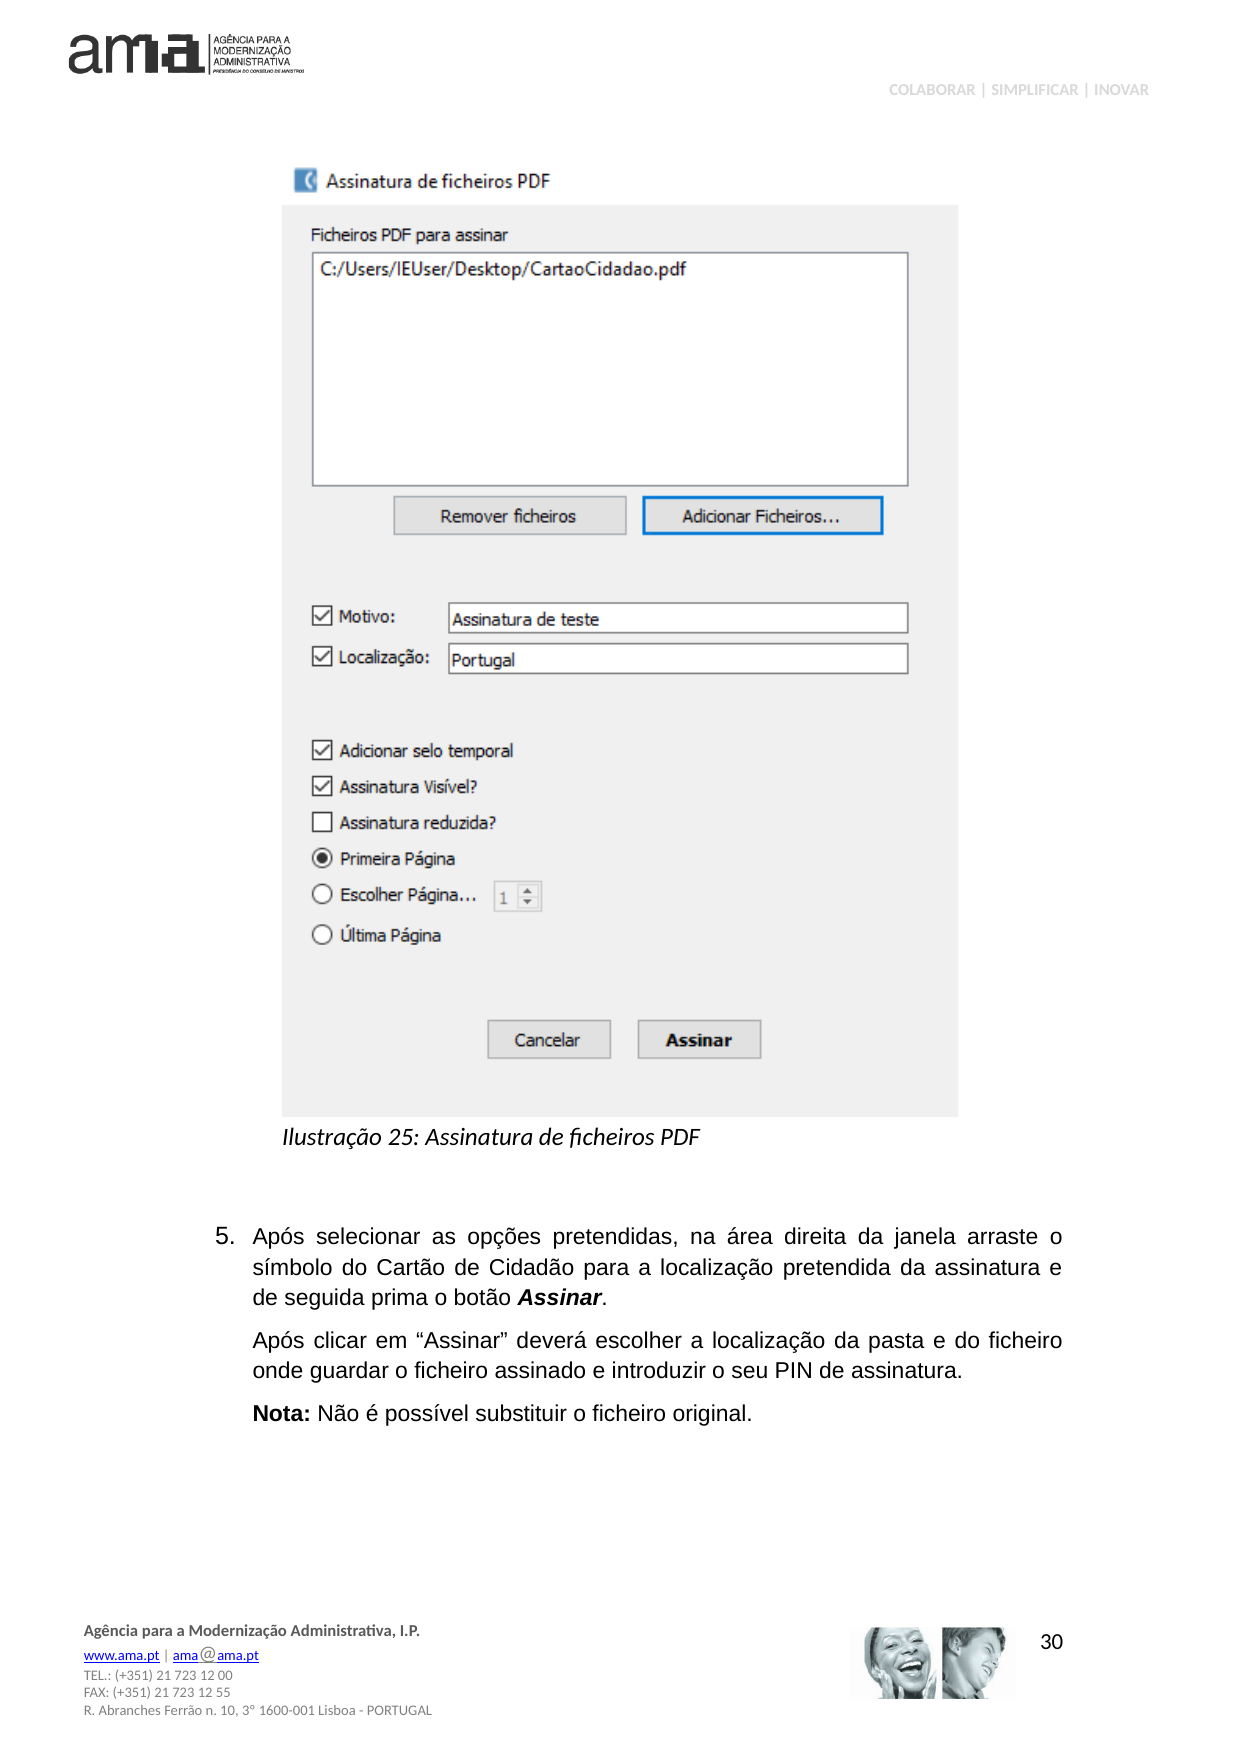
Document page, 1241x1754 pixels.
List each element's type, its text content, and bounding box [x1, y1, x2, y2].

list Após selecionar as opções pretendidas, na área direita da janela arraste o símbolo do Cartão de Cidadão para a localização pretendida da assinatura e de seguida prima o botão Assinar. [215, 1221, 1063, 1310]
list Nota: Não é possível substituir o ficheiro original. [215, 1399, 1063, 1426]
picture [849, 1627, 1017, 1699]
text Ilustração 25: Assinatura de ficheiros PDF [282, 1117, 958, 1151]
list Após clicar em “Assinar” deverá escolher a localização da pasta e do ficheiro onde guardar o ficheiro assinado e introduzir o seu PIN de assinatura. [215, 1327, 1063, 1383]
picture [281, 160, 959, 1117]
picture [68, 34, 304, 75]
